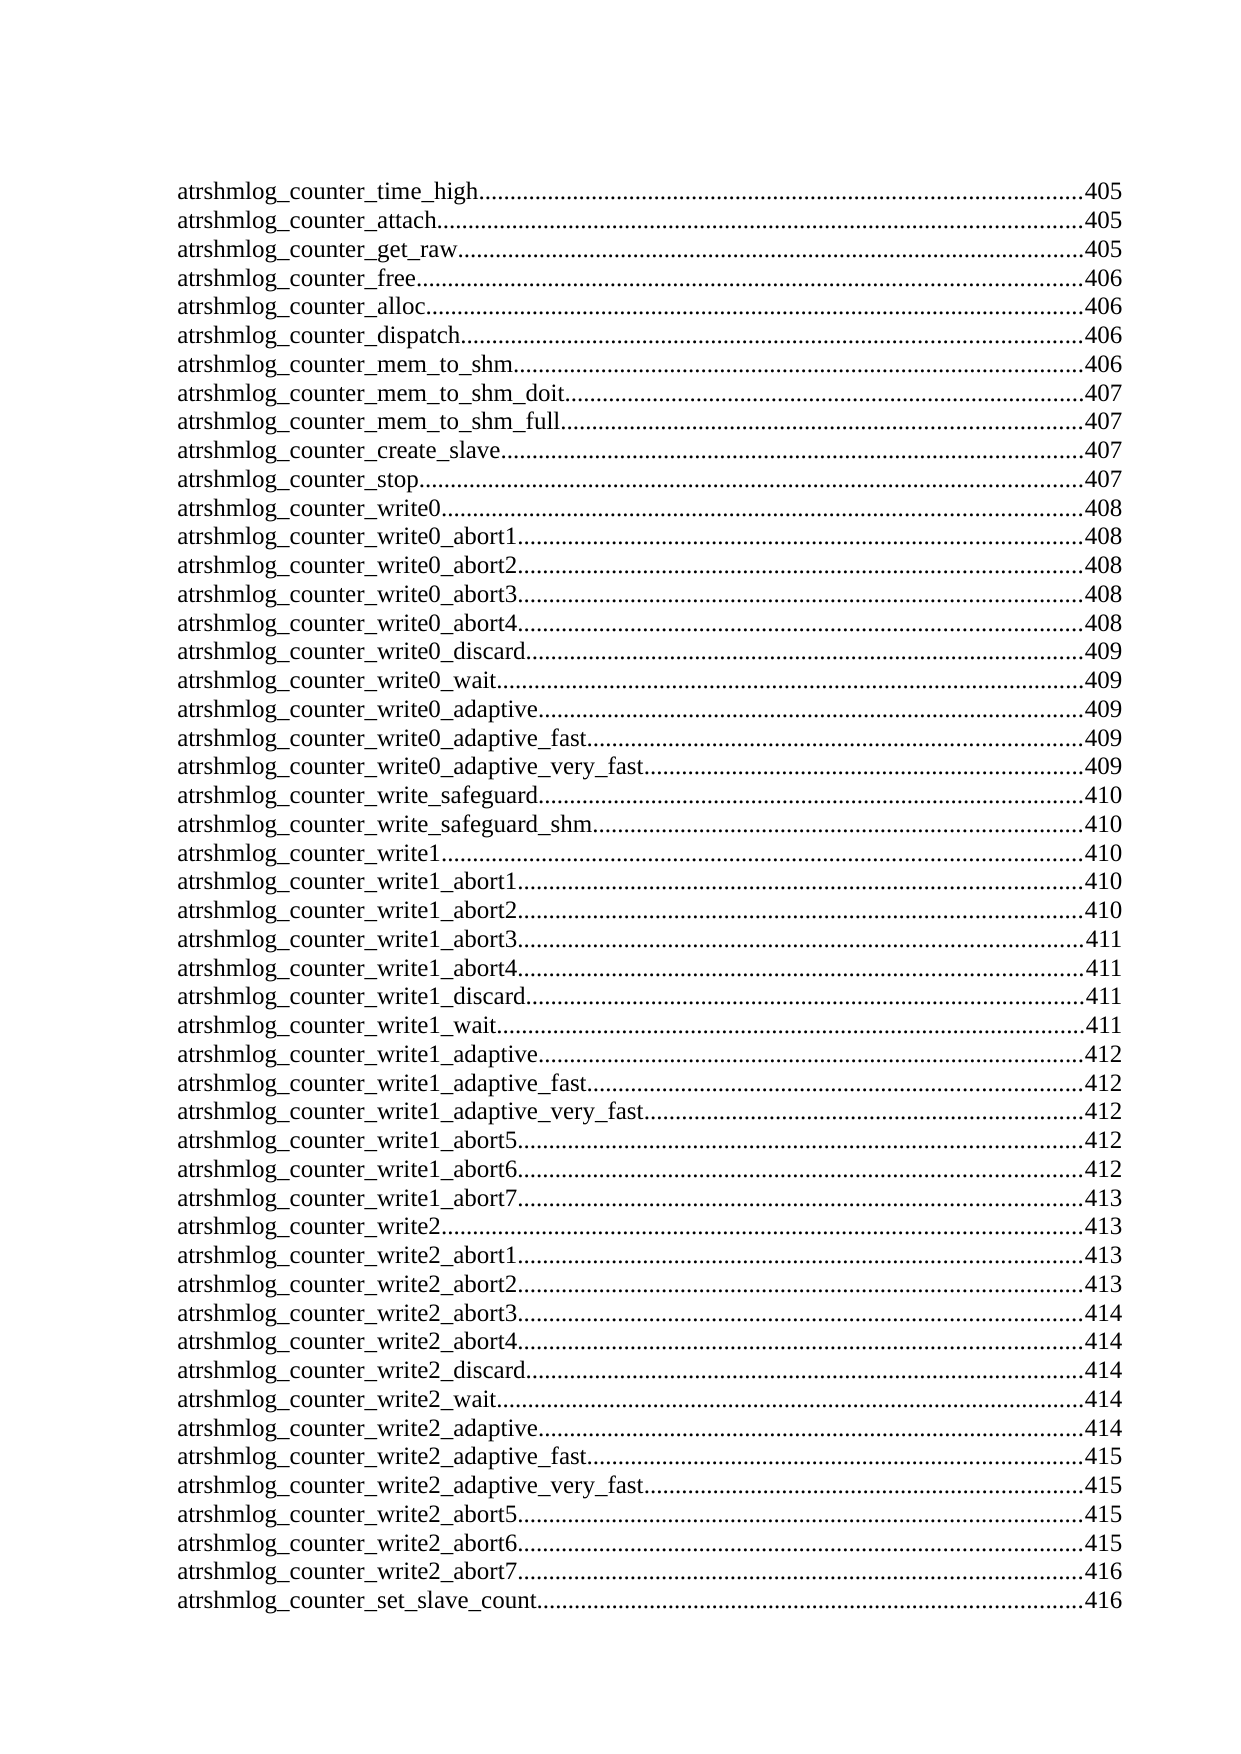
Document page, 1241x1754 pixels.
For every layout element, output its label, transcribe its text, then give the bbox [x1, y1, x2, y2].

text atrshmlog_counter_write2_abort5 415 [177, 1499, 1122, 1528]
text atrshmlog_counter_write0 408 [177, 493, 1122, 521]
text atrshmlog_counter_write0_wait 409 [177, 665, 1122, 694]
text atrshmlog_counter_mem_to_shm 406 [177, 349, 1122, 378]
text atrshmlog_counter_write2_wait 414 [177, 1384, 1122, 1413]
text atrshmlog_counter_write1_wait 411 [177, 1010, 1122, 1039]
text atrshmlog_counter_mem_to_shm_doit 407 [177, 378, 1122, 406]
text atrshmlog_counter_write2_abort2 413 [177, 1269, 1122, 1298]
text atrshmlog_counter_write1_abort7 413 [177, 1183, 1122, 1211]
text atrshmlog_counter_stop 407 [177, 464, 1122, 493]
text atrshmlog_counter_write0_adaptive_very_fast 409 [177, 751, 1122, 780]
text atrshmlog_counter_write_safeguard 410 [177, 780, 1122, 809]
text atrshmlog_counter_write0_abort1 408 [177, 521, 1122, 550]
text atrshmlog_counter_write2_adaptive 414 [177, 1413, 1122, 1441]
text atrshmlog_counter_write2_discard 414 [177, 1355, 1122, 1384]
text atrshmlog_counter_write2_adaptive_fast 415 [177, 1441, 1122, 1470]
text atrshmlog_counter_attach 405 [177, 205, 1122, 234]
text atrshmlog_counter_write1_abort1 410 [177, 866, 1122, 895]
text atrshmlog_counter_mem_to_shm_full 407 [177, 406, 1122, 435]
text atrshmlog_counter_set_slave_count 416 [177, 1585, 1122, 1614]
text atrshmlog_counter_write2_abort1 413 [177, 1240, 1122, 1269]
text atrshmlog_counter_write1_adaptive 412 [177, 1039, 1122, 1068]
text atrshmlog_counter_write1_adaptive_fast 412 [177, 1068, 1122, 1096]
text atrshmlog_counter_write2_abort3 414 [177, 1298, 1122, 1326]
text atrshmlog_counter_write0_abort4 408 [177, 608, 1122, 636]
text atrshmlog_counter_write2_abort4 414 [177, 1326, 1122, 1355]
text atrshmlog_counter_write1_abort2 410 [177, 895, 1122, 924]
text atrshmlog_counter_free 406 [177, 263, 1122, 291]
text atrshmlog_counter_write1 410 [177, 838, 1122, 866]
text atrshmlog_counter_write2 413 [177, 1211, 1122, 1240]
text atrshmlog_counter_get_raw 405 [177, 234, 1122, 263]
text atrshmlog_counter_time_high 405 [177, 176, 1122, 205]
text atrshmlog_counter_write1_abort6 412 [177, 1154, 1122, 1183]
text atrshmlog_counter_write1_abort3 411 [177, 924, 1122, 953]
text atrshmlog_counter_write0_discard 409 [177, 636, 1122, 665]
text atrshmlog_counter_create_slave 407 [177, 435, 1122, 464]
text atrshmlog_counter_write0_abort2 408 [177, 550, 1122, 579]
text atrshmlog_counter_write0_adaptive_fast 409 [177, 723, 1122, 751]
text atrshmlog_counter_write1_discard 411 [177, 981, 1122, 1010]
text atrshmlog_counter_write1_abort4 411 [177, 953, 1122, 981]
text atrshmlog_counter_alloc 406 [177, 291, 1122, 320]
text atrshmlog_counter_write0_adaptive 409 [177, 694, 1122, 723]
text atrshmlog_counter_write1_abort5 412 [177, 1125, 1122, 1154]
text atrshmlog_counter_write2_adaptive_very_fast 415 [177, 1470, 1122, 1499]
text atrshmlog_counter_write2_abort7 416 [177, 1556, 1122, 1585]
text atrshmlog_counter_write0_abort3 408 [177, 579, 1122, 608]
text atrshmlog_counter_write_safeguard_shm 410 [177, 809, 1122, 838]
text atrshmlog_counter_dispatch 406 [177, 320, 1122, 349]
text atrshmlog_counter_write1_adaptive_very_fast 412 [177, 1096, 1122, 1125]
text atrshmlog_counter_write2_abort6 415 [177, 1528, 1122, 1556]
